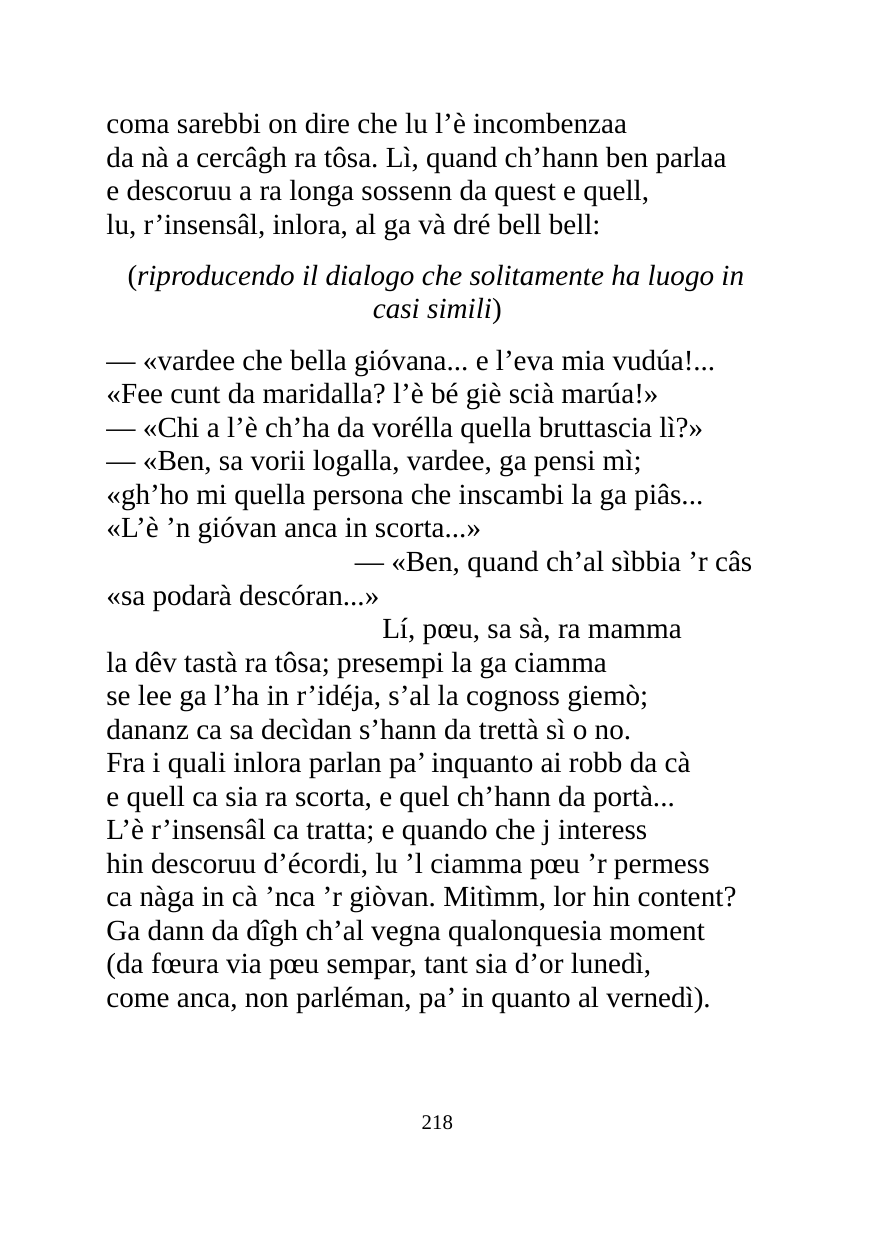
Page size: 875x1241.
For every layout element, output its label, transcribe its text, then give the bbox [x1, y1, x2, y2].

text la dêv tastà ra tôsa; presempi la ga ciamma [106, 645, 768, 678]
text come anca, non parléman, pa’ in quanto al vernedì). [106, 980, 768, 1014]
text e descoruu a ra longa sossenn da quest e quell, [106, 173, 768, 207]
text coma sarebbi on dire che lu l’è incombenzaa [106, 106, 768, 140]
text dananz ca sa decìdan s’hann da trettà sì o no. [106, 712, 768, 745]
text — «Chi a l’è ch’ha da vorélla quella bruttascia lì?» [106, 410, 768, 443]
text «Fee cunt da maridalla? l’è bé giè scià marúa!» [106, 376, 768, 410]
text Lí, pœu, sa sà, ra mamma [106, 611, 768, 645]
text — «Ben, quand ch’al sìbbia ’r câs [106, 544, 768, 578]
text Fra i quali inlora parlan pa’ inquanto ai robb da cà [106, 745, 768, 779]
text Ga dann da dîgh ch’al vegna qualonquesia moment [106, 913, 768, 947]
text L’è r’insensâl ca tratta; e quando che j interess [106, 812, 768, 846]
text e quell ca sia ra scorta, e quel ch’hann da portà... [106, 779, 768, 812]
text ca nàga in cà ’nca ’r giòvan. Mitìmm, lor hin content? [106, 879, 768, 913]
text da nà a cercâgh ra tôsa. Lì, quand ch’hann ben parlaa [106, 140, 768, 173]
text «L’è ’n gióvan anca in scorta...» [106, 511, 768, 544]
text — «vardee che bella gióvana... e l’eva mia vudúa!... [106, 343, 768, 376]
text (da fœura via pœu sempar, tant sia d’or lunedì, [106, 947, 768, 980]
text (riproducendo il dialogo che solitamente ha luogo in casi simili) [106, 258, 768, 325]
text «sa podarà descóran...» [106, 578, 768, 611]
text «gh’ho mi quella persona che inscambi la ga piâs... [106, 477, 768, 511]
text — «Ben, sa vorii logalla, vardee, ga pensi mì; [106, 443, 768, 477]
text se lee ga l’ha in r’idéja, s’al la cognoss giemò; [106, 678, 768, 712]
text lu, r’insensâl, inlora, al ga và dré bell bell: [106, 207, 768, 240]
text hin descoruu d’écordi, lu ’l ciamma pœu ’r permess [106, 846, 768, 879]
